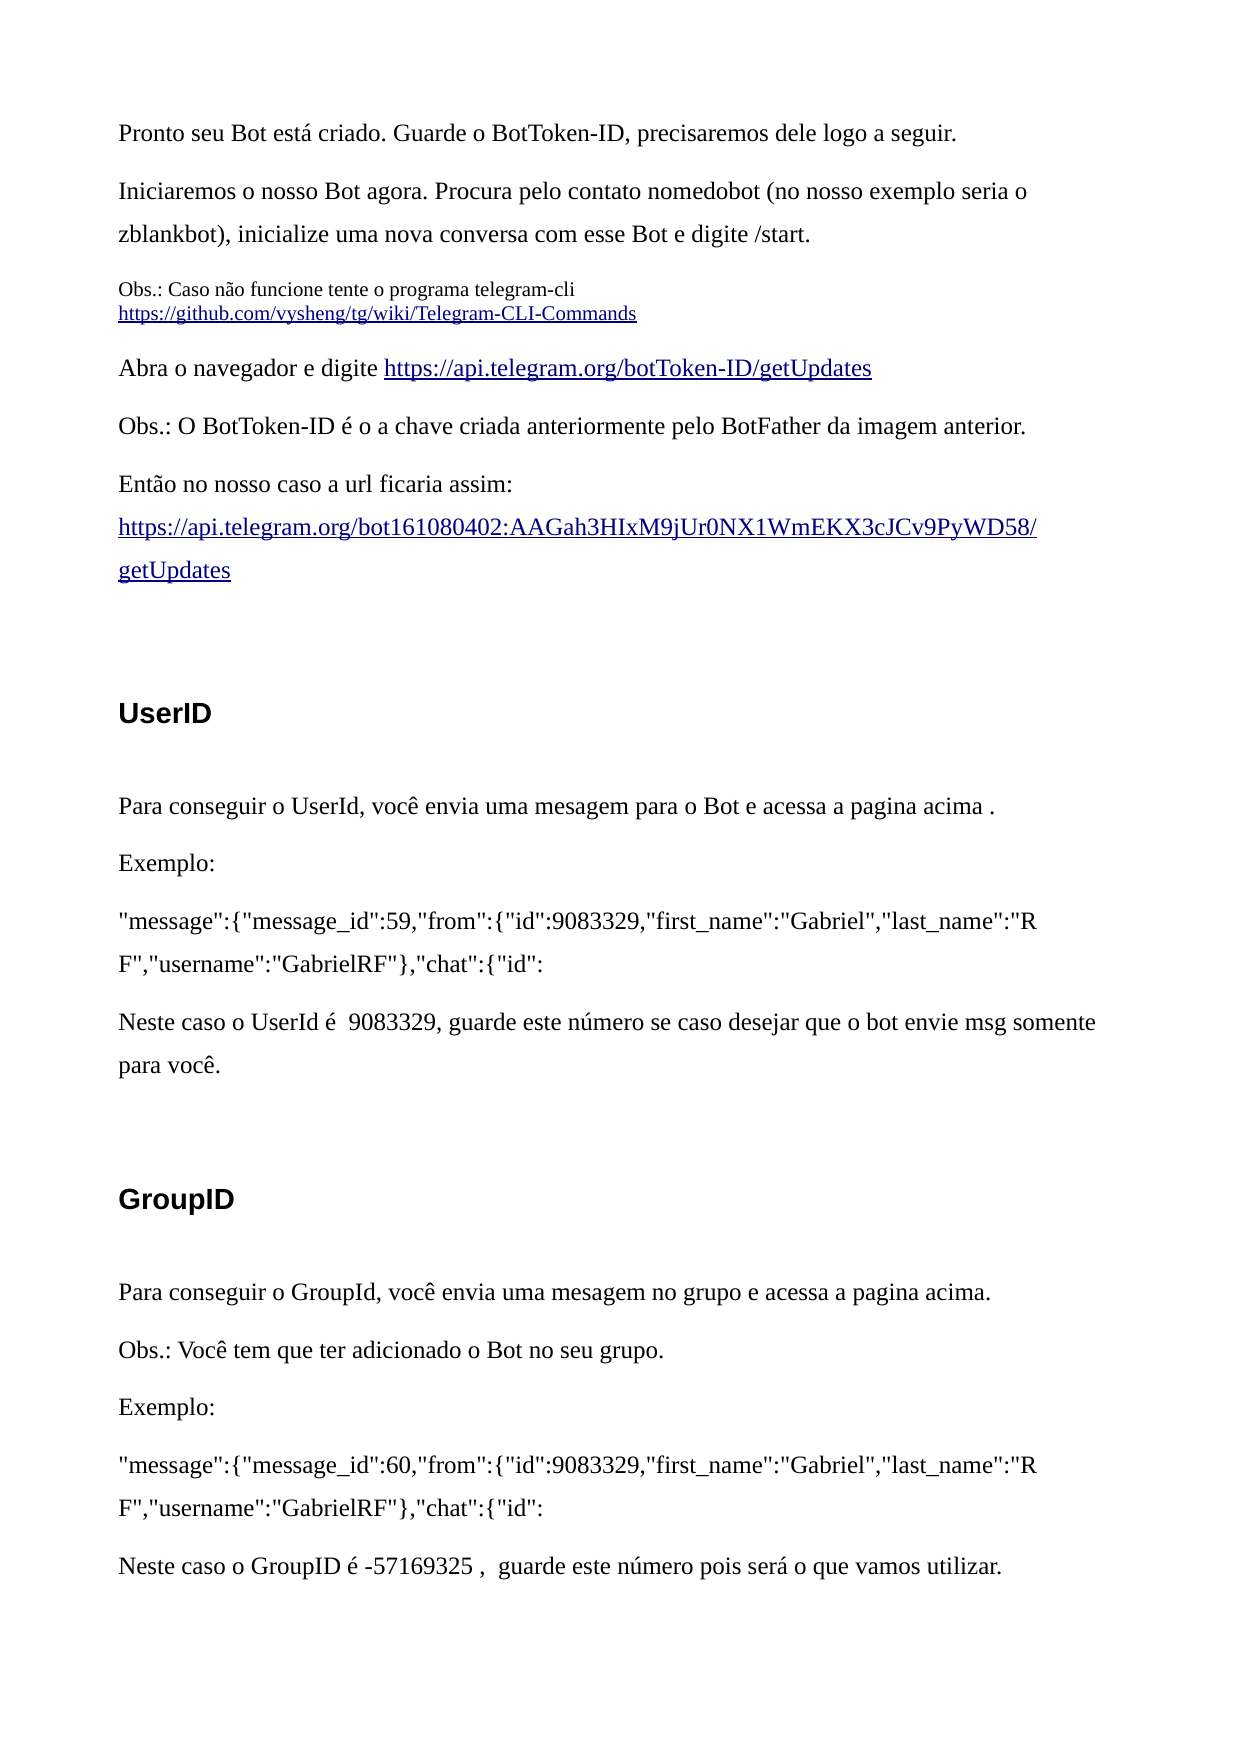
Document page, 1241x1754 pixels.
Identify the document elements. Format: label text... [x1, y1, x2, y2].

text https://github.com/vysheng/tg/wiki/Telegram-CLI-Commands [118, 301, 1122, 325]
text Exemplo: [118, 848, 1122, 877]
text Obs.: Você tem que ter adicionado o Bot no seu grupo. [118, 1335, 1122, 1363]
text "message":{"message_id":60,"from":{"id":9083329,"first_name":"Gabriel","last_name":"R F","username":"GabrielRF"},"chat":{"id": [118, 1450, 1122, 1522]
subtitle UserID [118, 696, 1122, 729]
text Exemplo: [118, 1392, 1122, 1421]
subtitle GroupID [118, 1182, 1122, 1215]
text Neste caso o UserId é 9083329, guarde este número se caso desejar que o bot envie msg somente para você. [118, 1007, 1122, 1079]
text Para conseguir o UserId, você envia uma mesagem para o Bot e acessa a pagina acima . [118, 791, 1122, 819]
text Iniciaremos o nosso Bot agora. Procura pelo contato nomedobot (no nosso exemplo seria o zblankbot), inicialize uma nova conversa com esse Bot e digite /start. [118, 176, 1122, 248]
text Abra o navegador e digite https://api.telegram.org/botToken-ID/getUpdates [118, 353, 1122, 382]
text Pronto seu Bot está criado. Guarde o BotToken-ID, precisaremos dele logo a seguir. [118, 118, 1122, 147]
text "message":{"message_id":59,"from":{"id":9083329,"first_name":"Gabriel","last_name":"R F","username":"GabrielRF"},"chat":{"id": [118, 906, 1122, 978]
text Obs.: Caso não funcione tente o programa telegram-cli [118, 277, 1122, 301]
text Neste caso o GroupID é -57169325 , guarde este número pois será o que vamos utilizar. [118, 1551, 1122, 1580]
text Para conseguir o GroupId, você envia uma mesagem no grupo e acessa a pagina acima. [118, 1277, 1122, 1306]
text Então no nosso caso a url ficaria assim: https://api.telegram.org/bot161080402:AAGah3HIxM9jUr0NX1WmEKX3cJCv9PyWD58/getUpdates [118, 469, 1122, 584]
text Obs.: O BotToken-ID é o a chave criada anteriormente pelo BotFather da imagem anterior. [118, 411, 1122, 440]
